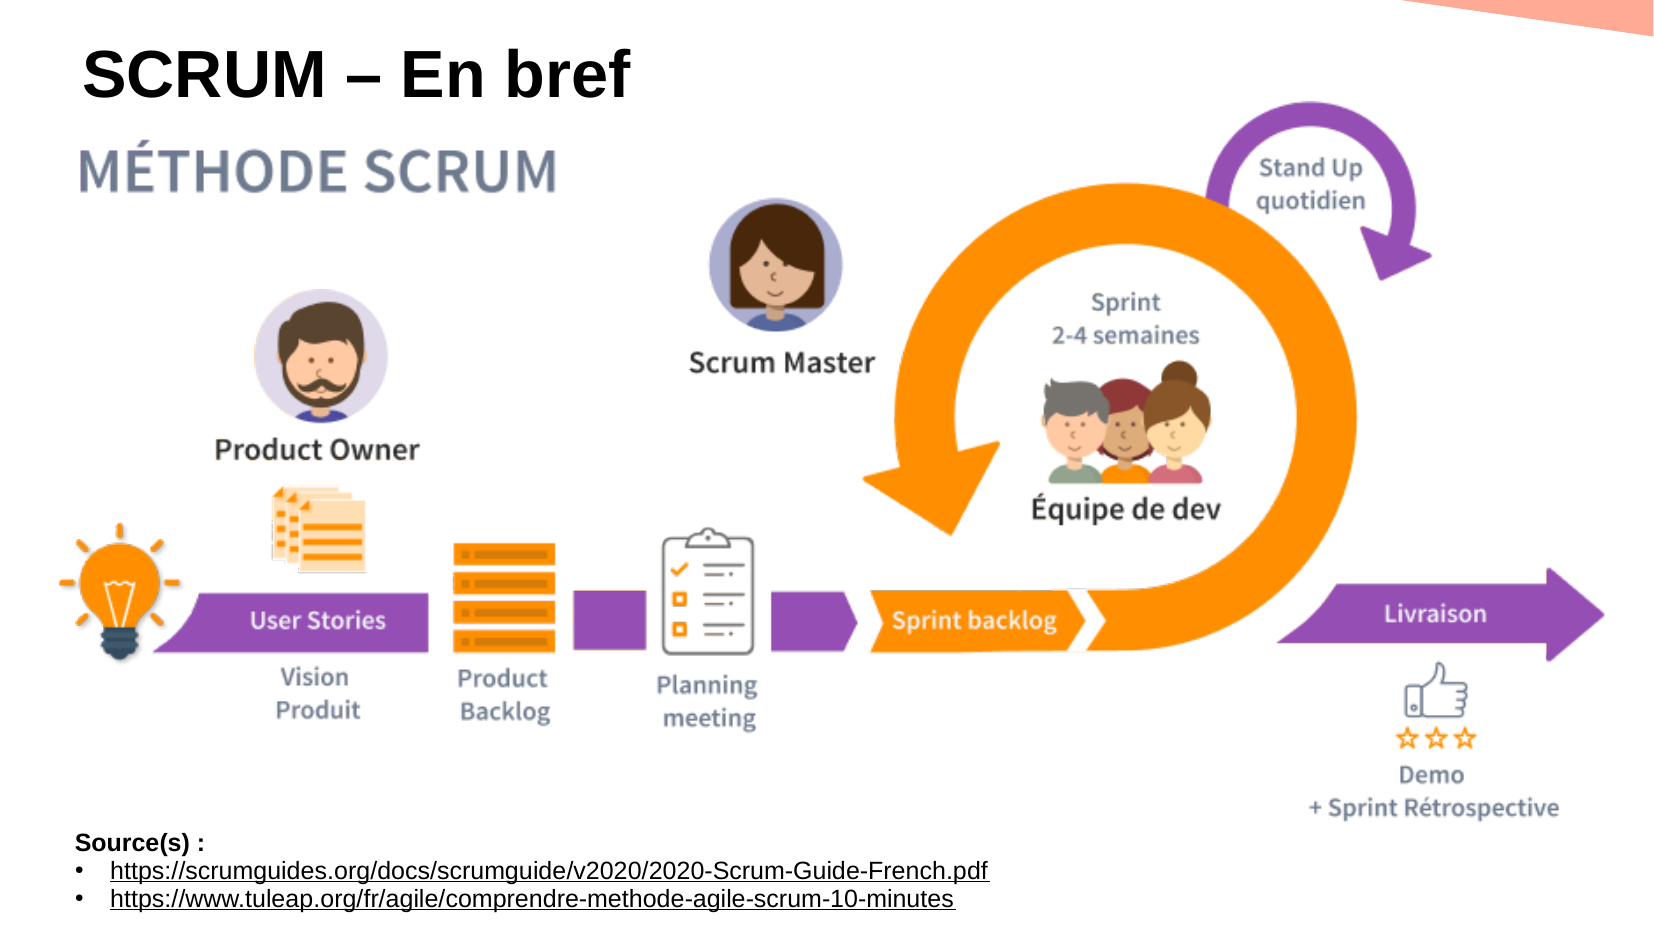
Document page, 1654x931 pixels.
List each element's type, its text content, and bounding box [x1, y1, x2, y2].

picture [23, 84, 1631, 846]
text_box Source(s) : https://scrumguides.org/docs/scrumguide/v2020/2020-Scrum-Guide-French.pdf https://www.tuleap.org/fr/agile/comprendre-methode-agile-scrum-10-minutes [60, 846, 1546, 921]
text_box [1400, 0, 1654, 37]
title SCRUM – En bref [82, 37, 1571, 84]
